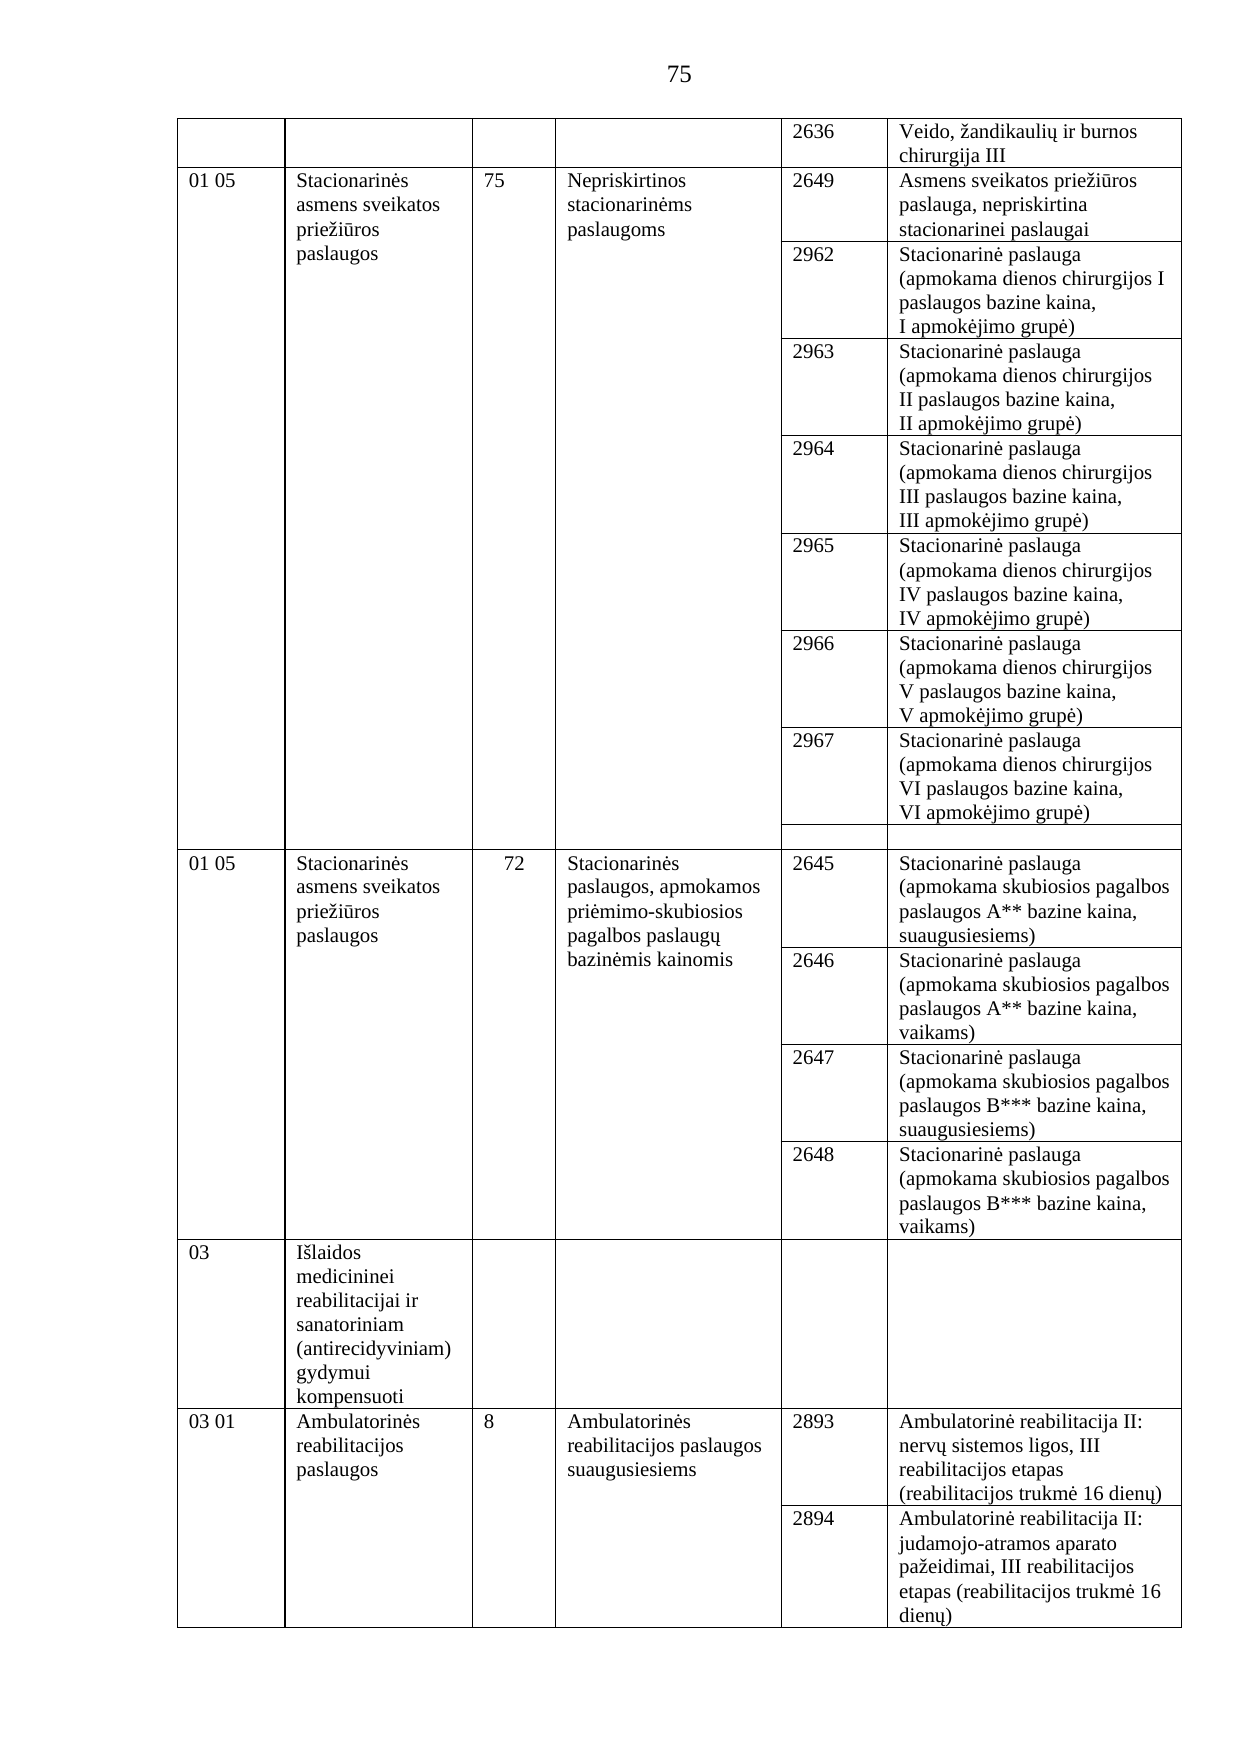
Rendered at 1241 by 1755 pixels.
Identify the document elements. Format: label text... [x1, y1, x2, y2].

table_cell 8 [473, 1409, 555, 1627]
table_cell Ambulatorinė reabilitacija II: nervų sistemos ligos, III reabilitacijos etapas (reabilitacijos trukmė 16 dienų) [888, 1409, 1181, 1505]
table_cell [178, 119, 284, 167]
table_cell 2645 [782, 850, 887, 947]
table_cell 2893 [782, 1409, 887, 1505]
table_cell [473, 119, 555, 167]
table_cell Išlaidos medicininei reabilitacijai ir sanatoriniam (antirecidyviniam) gydymui kompensuoti [286, 1240, 472, 1408]
table_cell Ambulatorinės reabilitacijos paslaugos suaugusiesiems [556, 1409, 781, 1627]
table_cell 2649 [782, 168, 887, 241]
table_cell [556, 1240, 781, 1408]
table_cell [888, 1240, 1181, 1408]
table_cell Stacionarinė paslauga (apmokama dienos chirurgijos I paslaugos bazine kaina, I apmokėjimo grupė) [888, 242, 1181, 338]
table_cell Asmens sveikatos priežiūros paslauga, nepriskirtina stacionarinei paslaugai [888, 168, 1181, 241]
table_cell [888, 825, 1181, 849]
table_cell Stacionarinė paslauga (apmokama skubiosios pagalbos paslaugos B*** bazine kaina, suaugusiesiems) [888, 1045, 1181, 1141]
table_cell 03 [178, 1240, 284, 1408]
table_cell Stacionarinės asmens sveikatos priežiūros paslaugos [286, 850, 472, 1238]
table_cell [473, 1240, 555, 1408]
table_cell 2964 [782, 436, 887, 532]
table_cell [782, 1240, 887, 1408]
table_cell Ambulatorinės reabilitacijos paslaugos [286, 1409, 472, 1627]
table_cell 01 05 [178, 168, 284, 849]
table_cell Stacionarinė paslauga (apmokama skubiosios pagalbos paslaugos A** bazine kaina, vaikams) [888, 948, 1181, 1044]
table_cell Stacionarinė paslauga (apmokama dienos chirurgijos VI paslaugos bazine kaina, VI apmokėjimo grupė) [888, 728, 1181, 824]
table_cell Nepriskirtinos stacionarinėms paslaugoms [556, 168, 781, 849]
table_cell 2962 [782, 242, 887, 338]
table_cell 2965 [782, 534, 887, 630]
table_cell 2894 [782, 1506, 887, 1627]
table_cell 2647 [782, 1045, 887, 1141]
table_cell Stacionarinės paslaugos, apmokamos priėmimo-skubiosios pagalbos paslaugų bazinėmis kainomis [556, 850, 781, 1238]
table_cell Ambulatorinė reabilitacija II: judamojo-atramos aparato pažeidimai, III reabilitacijos etapas (reabilitacijos trukmė 16 dienų) [888, 1506, 1181, 1627]
table_cell 03 01 [178, 1409, 284, 1627]
table_cell Stacionarinė paslauga (apmokama dienos chirurgijos V paslaugos bazine kaina, V apmokėjimo grupė) [888, 631, 1181, 727]
table_cell Stacionarinė paslauga (apmokama dienos chirurgijos II paslaugos bazine kaina, II apmokėjimo grupė) [888, 339, 1181, 435]
table_cell 75 [473, 168, 555, 849]
table_cell 2646 [782, 948, 887, 1044]
table_cell 01 05 [178, 850, 284, 1238]
table_cell 2636 [782, 119, 887, 167]
table_cell Stacionarinė paslauga (apmokama dienos chirurgijos IV paslaugos bazine kaina, IV apmokėjimo grupė) [888, 534, 1181, 630]
table_cell 72 [473, 850, 555, 1238]
table_cell [556, 119, 781, 167]
table_cell Stacionarinės asmens sveikatos priežiūros paslaugos [286, 168, 472, 849]
table_cell 2966 [782, 631, 887, 727]
table_cell Veido, žandikaulių ir burnos chirurgija III [888, 119, 1181, 167]
table_cell [286, 119, 472, 167]
table_cell Stacionarinė paslauga (apmokama dienos chirurgijos III paslaugos bazine kaina, III apmokėjimo grupė) [888, 436, 1181, 532]
table_cell [782, 825, 887, 849]
table_cell Stacionarinė paslauga (apmokama skubiosios pagalbos paslaugos A** bazine kaina, suaugusiesiems) [888, 850, 1181, 947]
table_cell 2967 [782, 728, 887, 824]
table_cell Stacionarinė paslauga (apmokama skubiosios pagalbos paslaugos B*** bazine kaina, vaikams) [888, 1142, 1181, 1238]
table_cell 2648 [782, 1142, 887, 1238]
table_cell 2963 [782, 339, 887, 435]
